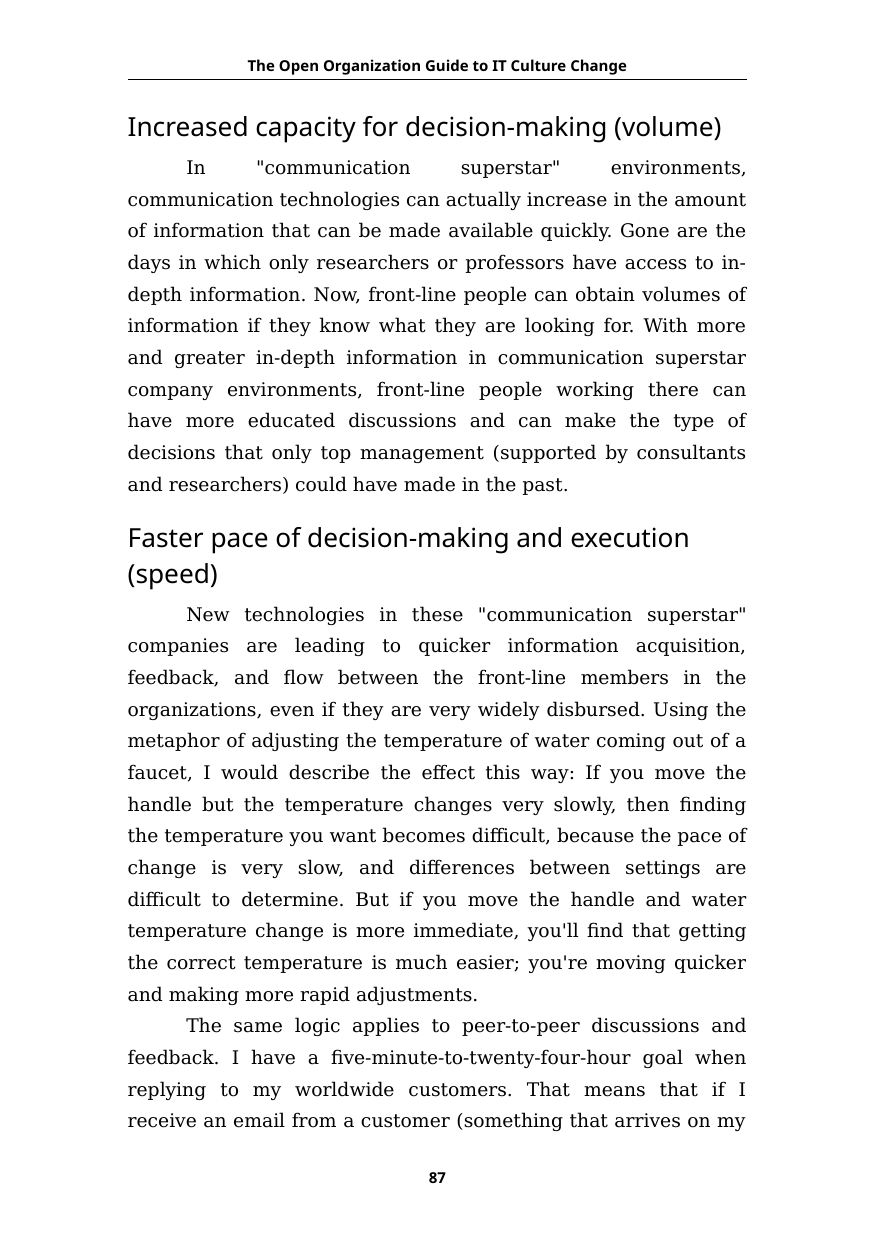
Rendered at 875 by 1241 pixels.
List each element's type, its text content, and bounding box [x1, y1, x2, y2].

subtitle Increased capacity for decision-making (volume) [127, 109, 747, 144]
text The same logic applies to peer-to-peer discussions and feedback. I have a five-minute-to-twenty-four-hour goal when replying to my worldwide customers. That means that if I receive an email from a customer (something that arrives on my [127, 1016, 747, 1132]
text In "communication superstar" environments, communication technologies can actually increase in the amount of information that can be made available quickly. Gone are the days in which only researchers or professors have access to in-depth information. Now, front-line people can obtain volumes of information if they know what they are looking for. With more and greater in-depth information in communication superstar company environments, front-line people working there can have more educated discussions and can make the type of decisions that only top management (supported by consultants and researchers) could have made in the past. [127, 157, 747, 496]
text New technologies in these "communication superstar" companies are leading to quicker information acquisition, feedback, and flow between the front-line members in the organizations, even if they are very widely disbursed. Using the metaphor of adjusting the temperature of water coming out of a faucet, I would describe the effect this way: If you move the handle but the temperature changes very slowly, then finding the temperature you want becomes difficult, because the pace of change is very slow, and differences between settings are difficult to determine. But if you move the handle and water temperature change is more immediate, you'll find that getting the correct temperature is much easier; you're moving quicker and making more rapid adjustments. [127, 604, 747, 1006]
subtitle Faster pace of decision-making and execution (speed) [127, 520, 747, 591]
